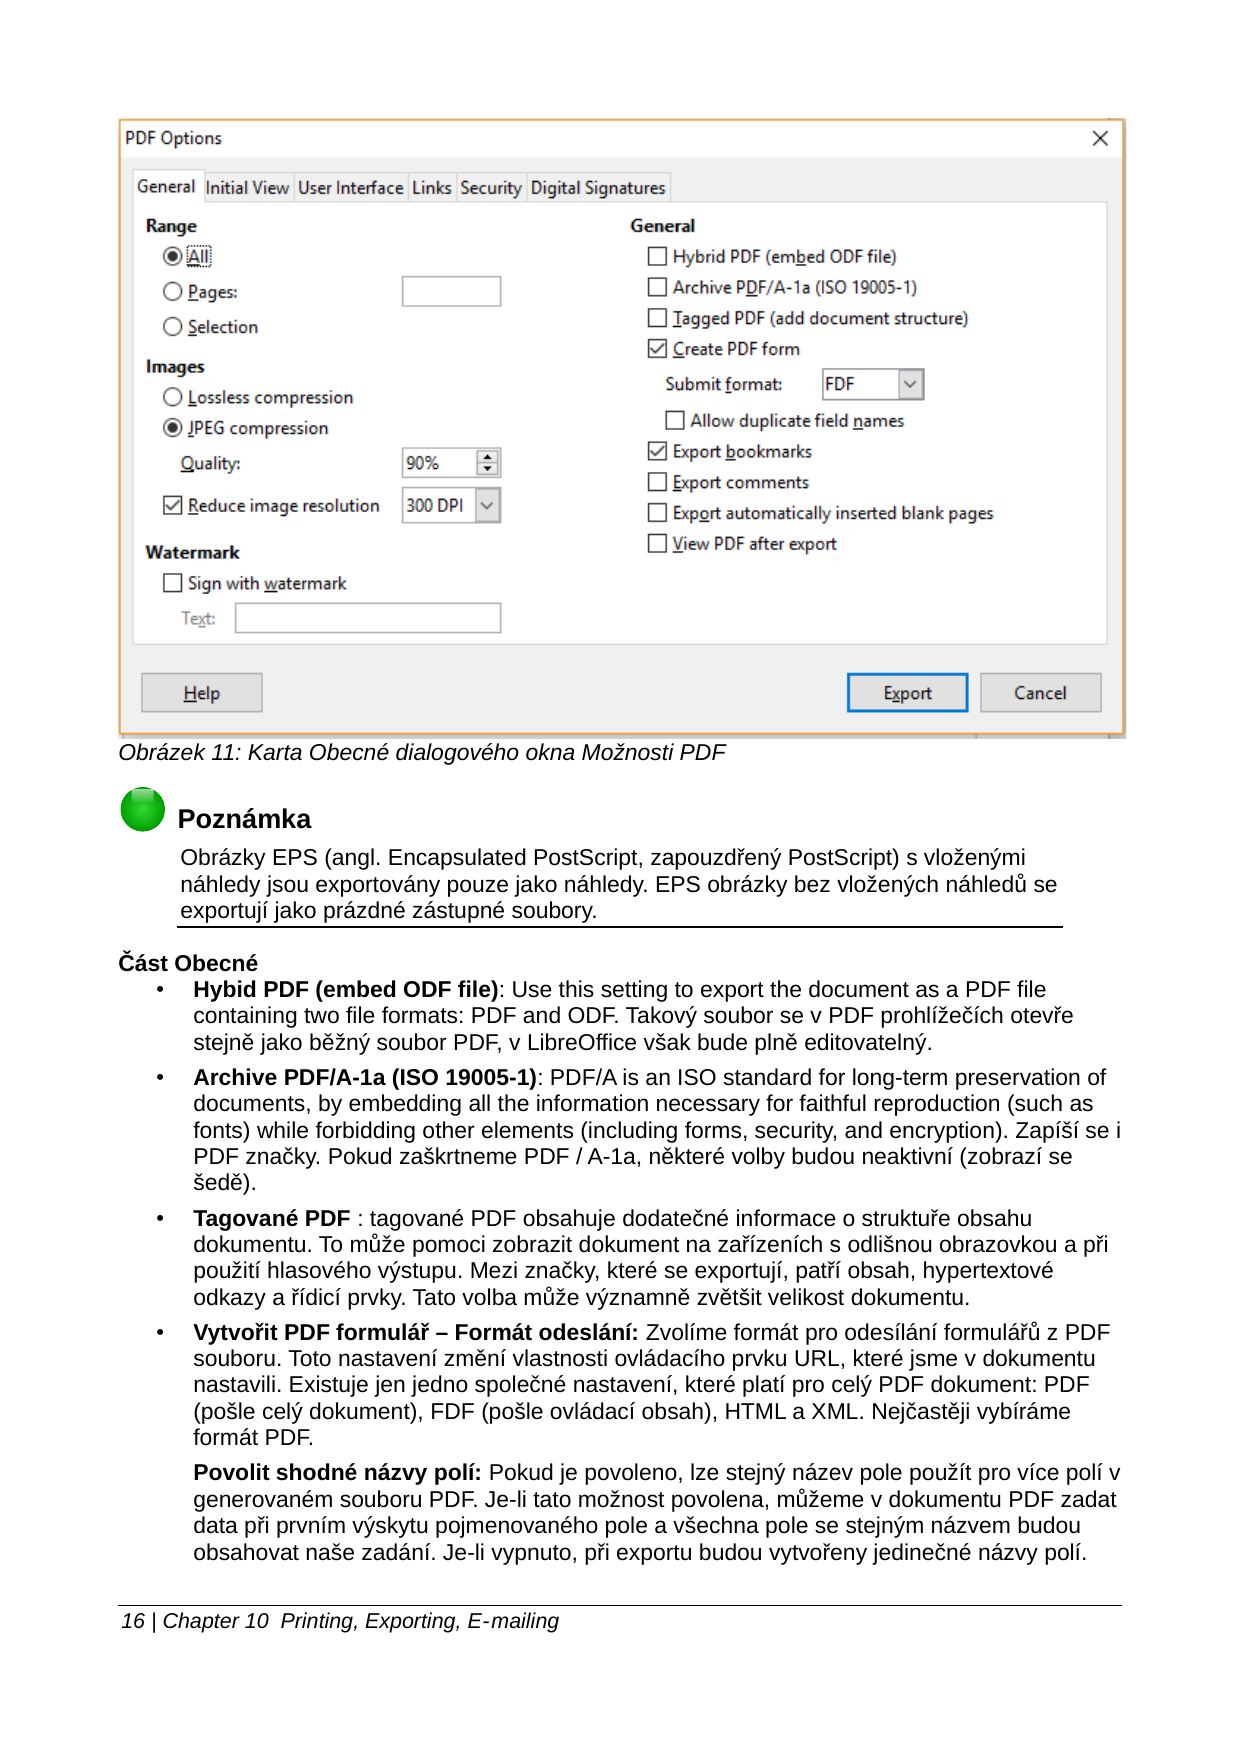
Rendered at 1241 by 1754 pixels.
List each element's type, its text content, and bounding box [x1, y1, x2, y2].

list Archive PDF/A-1a (ISO 19005-1): PDF/A is an ISO standard for long-term preservation of documents, by embedding all the information necessary for faithful reproduction (such as fonts) while forbidding other elements (including forms, security, and encryption). Zapíší se i PDF značky. Pokud zaškrtneme PDF / A-1a, některé volby budou neaktivní (zobrazí se šedě). [156, 1064, 1122, 1196]
list Tagované PDF : tagované PDF obsahuje dodatečné informace o struktuře obsahu dokumentu. To může pomoci zobrazit dokument na zařízeních s odlišnou obrazovkou a při použití hlasového výstupu. Mezi značky, které se exportují, patří obsah, hypertextové odkazy a řídicí prvky. Tato volba může významně zvětšit velikost dokumentu. [156, 1204, 1122, 1310]
text Obrázky EPS (angl. Encapsulated PostScript, zapouzdřený PostScript) s vloženými náhledy jsou exportovány pouze jako náhledy. EPS obrázky bez vložených náhledů se exportují jako prázdné zástupné soubory. [177, 841, 1063, 926]
list Vytvořit PDF formulář – Formát odeslání: Zvolíme formát pro odesílání formulářů z PDF souboru. Toto nastavení změní vlastnosti ovládacího prvku URL, které jsme v dokumentu nastavili. Existuje jen jedno společné nastavení, které platí pro celý PDF dokument: PDF (pošle celý dokument), FDF (pošle ovládací obsah), HTML a XML. Nejčastěji vybíráme formát PDF. [156, 1319, 1122, 1451]
list Hybid PDF (embed ODF file): Use this setting to export the document as a PDF file containing two file formats: PDF and ODF. Takový soubor se v PDF prohlížečích otevře stejně jako běžný soubor PDF, v LibreOffice však bude plně editovatelný. [156, 976, 1122, 1055]
list Povolit shodné názvy polí: Pokud je povoleno, lze stejný název pole použít pro více polí v generovaném souboru PDF. Je-li tato možnost povolena, můžeme v dokumentu PDF zadat data při prvním výskytu pojmenovaného pole a všechna pole se stejným názvem budou obsahovat naše zadání. Je-li vypnuto, při exportu budou vytvořeny jedinečné názvy polí. [156, 1459, 1122, 1565]
subtitle Poznámka [118, 784, 1122, 834]
text Obrázek 11 : Karta Obecné dialogového okna Možnosti PDF [118, 739, 1127, 765]
text Část Obecné [118, 949, 1122, 976]
picture [118, 118, 1127, 739]
